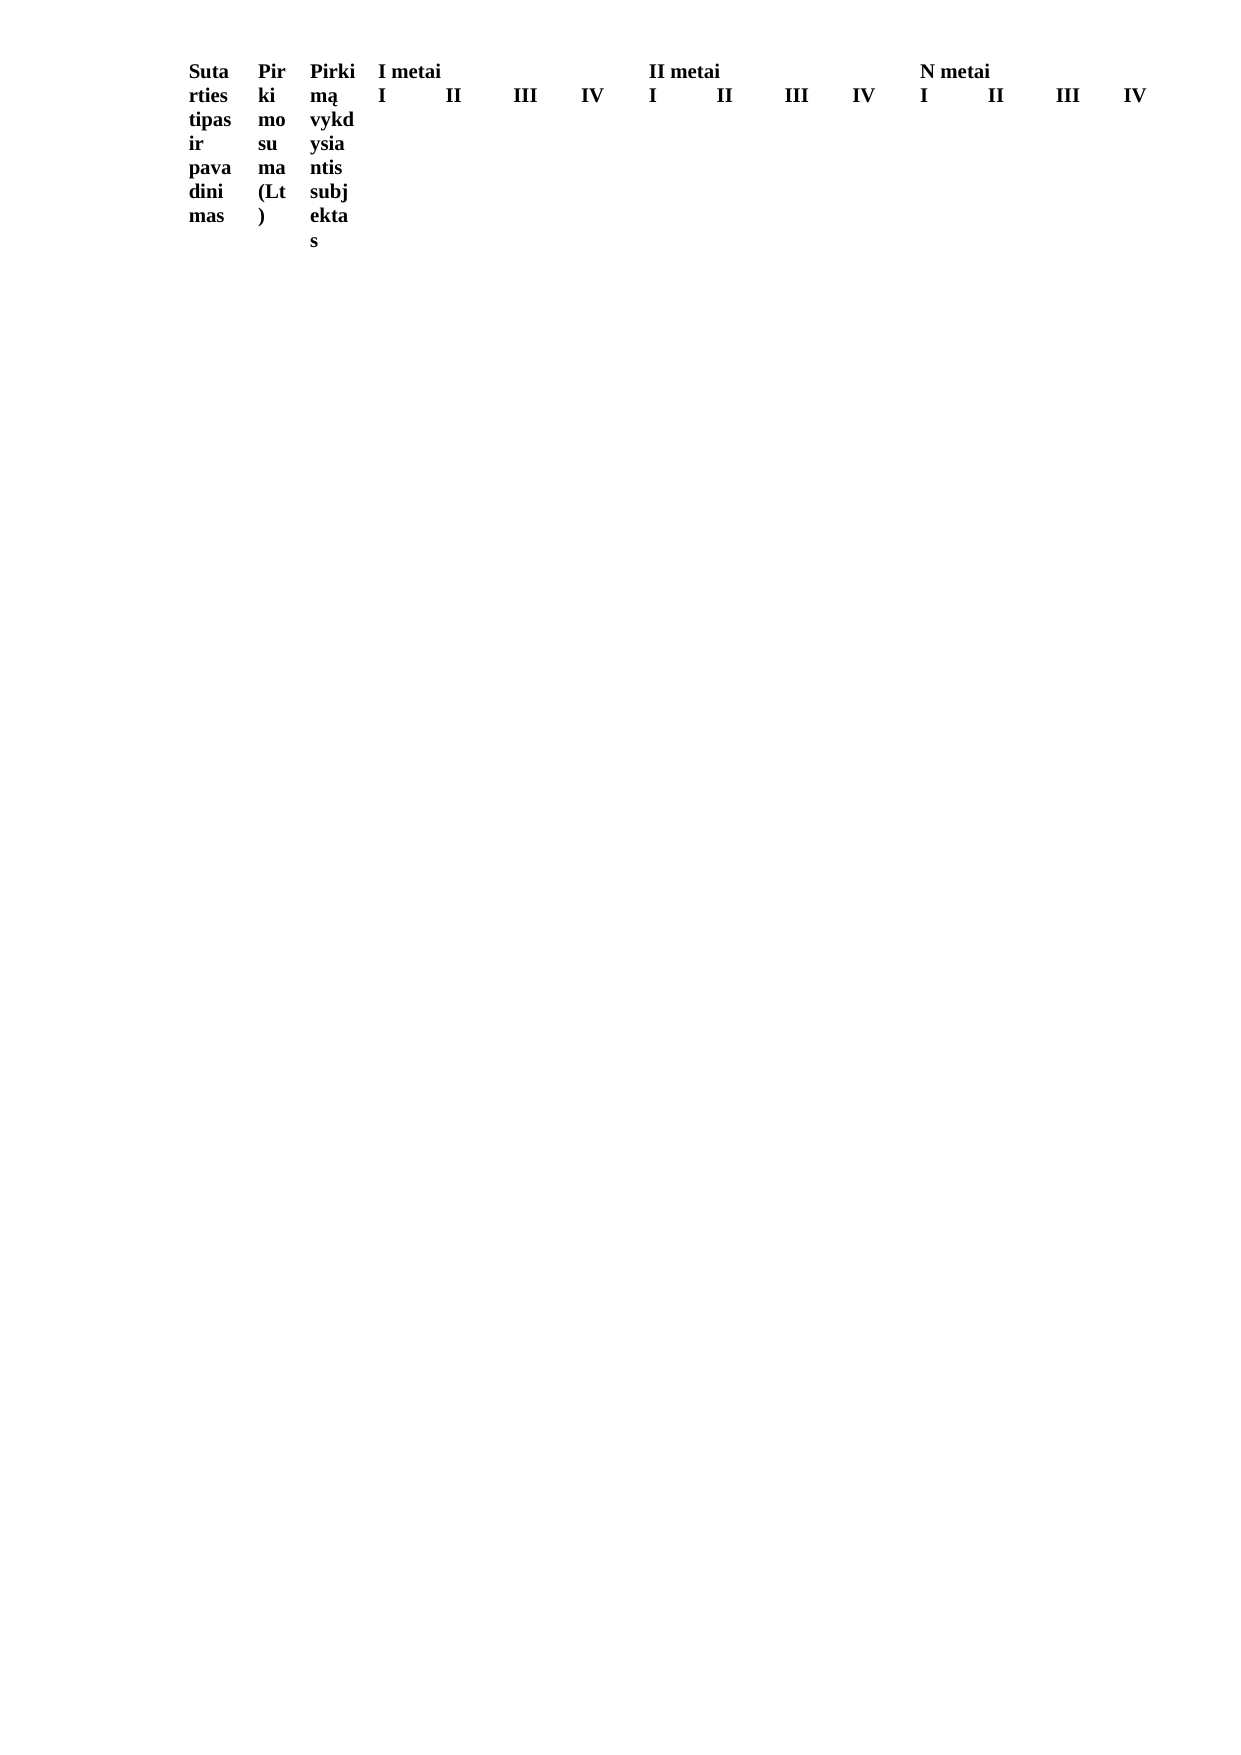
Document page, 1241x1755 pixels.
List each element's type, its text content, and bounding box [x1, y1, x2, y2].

table_cell I [909, 83, 976, 252]
table_header N metai [909, 59, 1181, 83]
table_header I metai [367, 59, 637, 83]
table_cell II [434, 83, 502, 252]
table_cell IV [841, 83, 909, 252]
table_header II metai [638, 59, 909, 83]
table_cell I [638, 83, 705, 252]
table_cell III [1044, 83, 1112, 252]
table_cell I [367, 83, 434, 252]
table_header Pirkimo suma (Lt) [247, 59, 299, 252]
table_cell III [773, 83, 841, 252]
table_cell II [976, 83, 1044, 252]
table_header Pirkimą vykdysiantis subjektas [299, 59, 367, 252]
table_header Sutarties tipas ir pavadinimas [177, 59, 247, 252]
table_cell III [502, 83, 569, 252]
table_cell IV [1112, 83, 1181, 252]
table_cell II [705, 83, 773, 252]
table_cell IV [570, 83, 637, 252]
